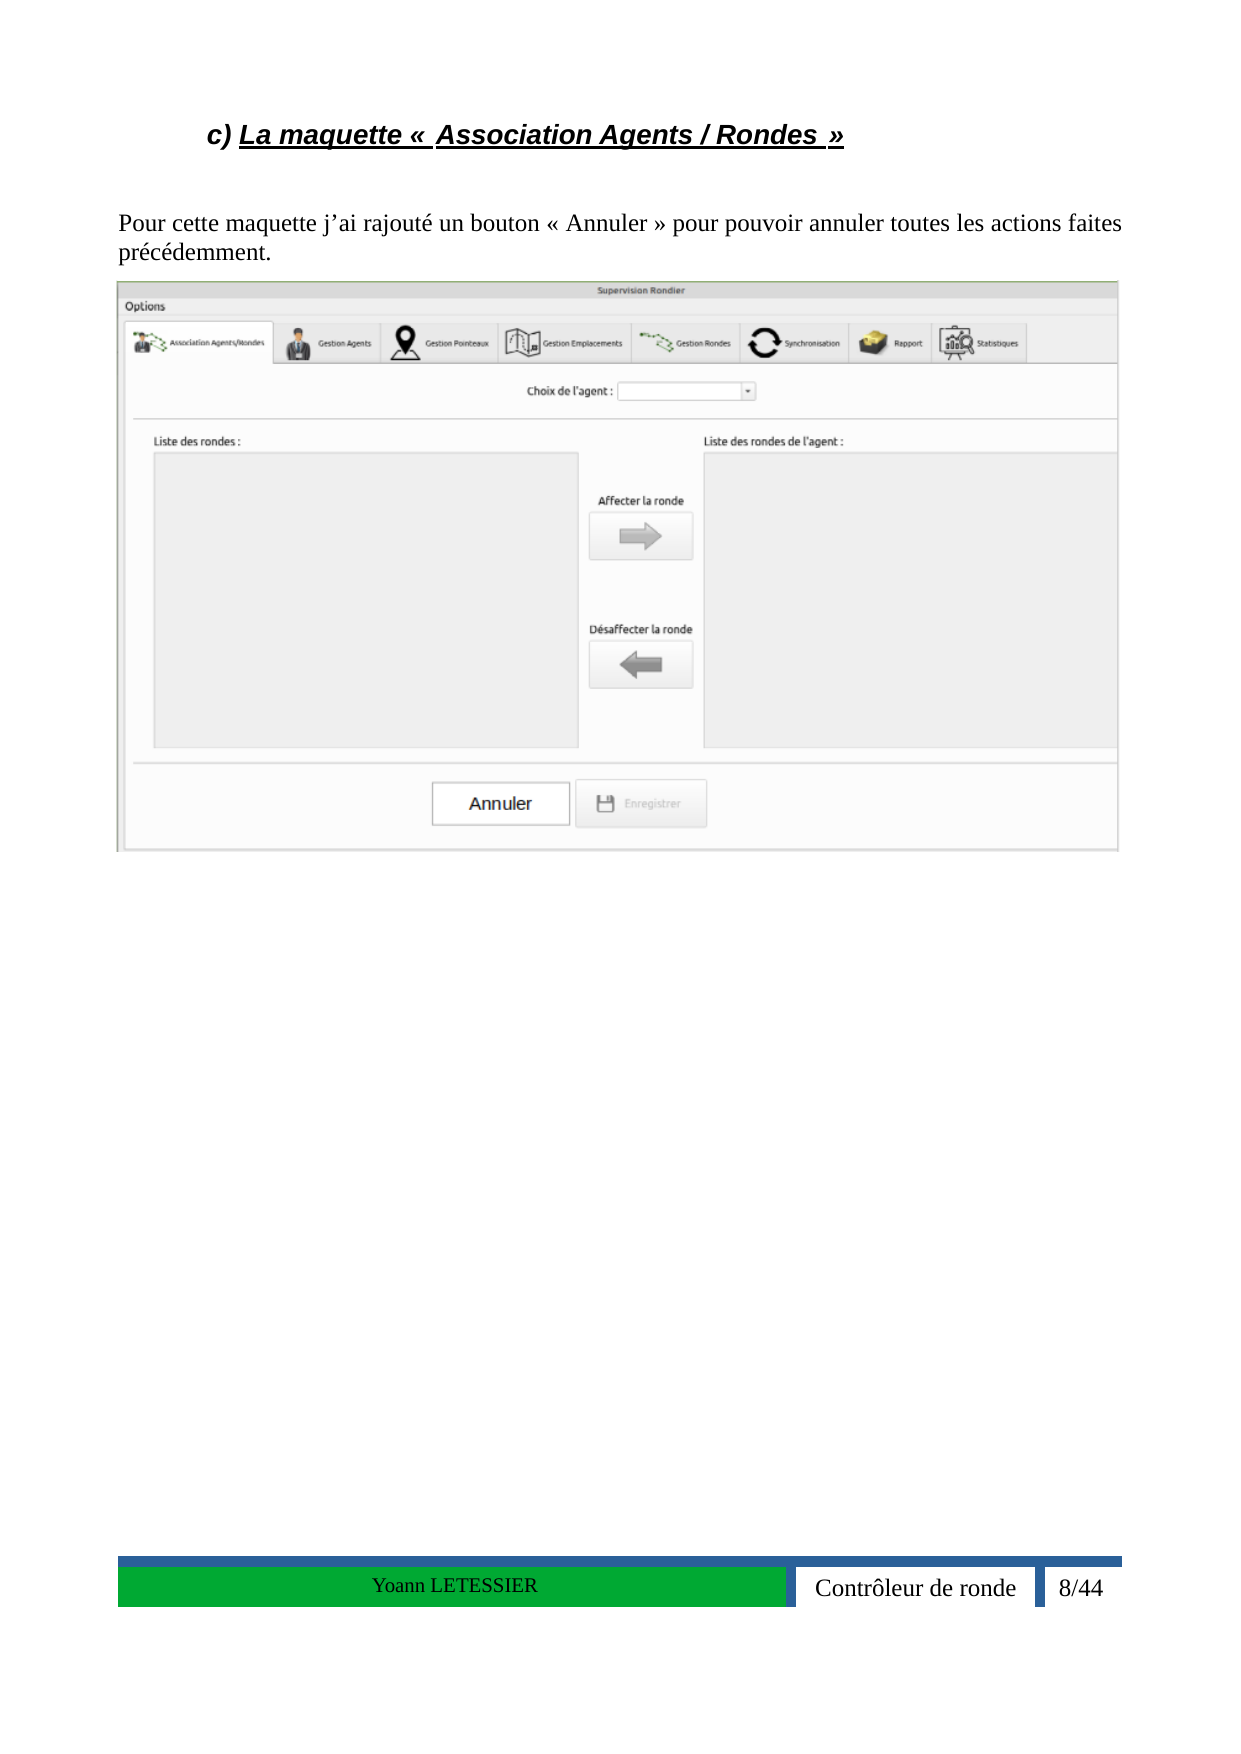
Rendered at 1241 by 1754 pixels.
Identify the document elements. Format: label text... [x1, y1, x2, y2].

subtitle La maquette « Association Agents / Rondes » [118, 118, 1122, 150]
picture [116, 280, 1121, 852]
text Pour cette maquette j’ai rajouté un bouton « Annuler » pour pouvoir annuler toutes les actions faites précédemment. [118, 208, 1122, 266]
